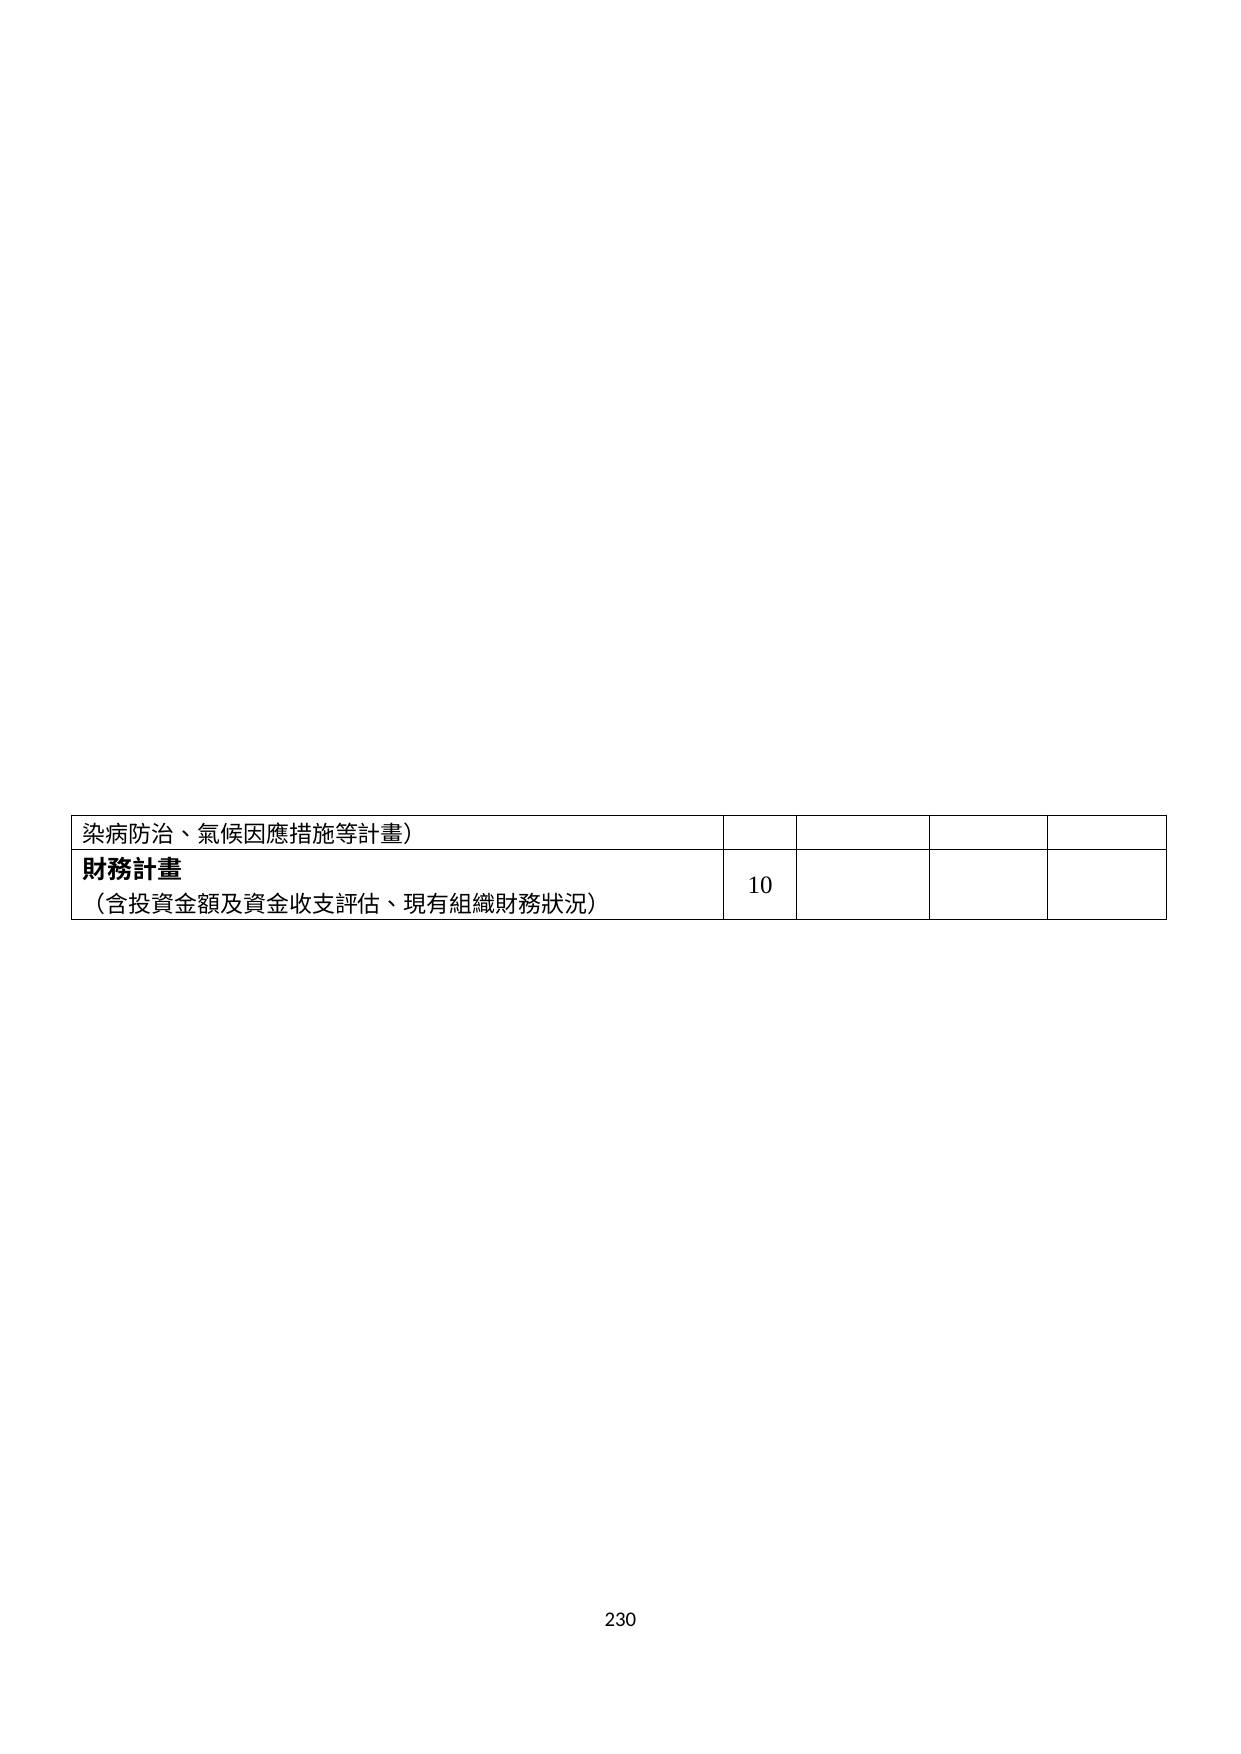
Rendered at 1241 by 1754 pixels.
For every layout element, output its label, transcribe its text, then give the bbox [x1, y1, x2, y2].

table_cell [797, 850, 929, 919]
table_cell [797, 816, 929, 849]
table_cell 染病防治、氣候因應措施等計畫） [72, 816, 723, 849]
table_cell [1048, 850, 1166, 919]
table_cell [1048, 816, 1166, 849]
table_cell [930, 850, 1047, 919]
table_cell [724, 816, 796, 849]
table_cell [930, 816, 1047, 849]
table_cell 財務計畫 （含投資金額及資金收支評估、現有組織財務狀況） [72, 850, 723, 919]
table_cell 10 [724, 850, 796, 919]
